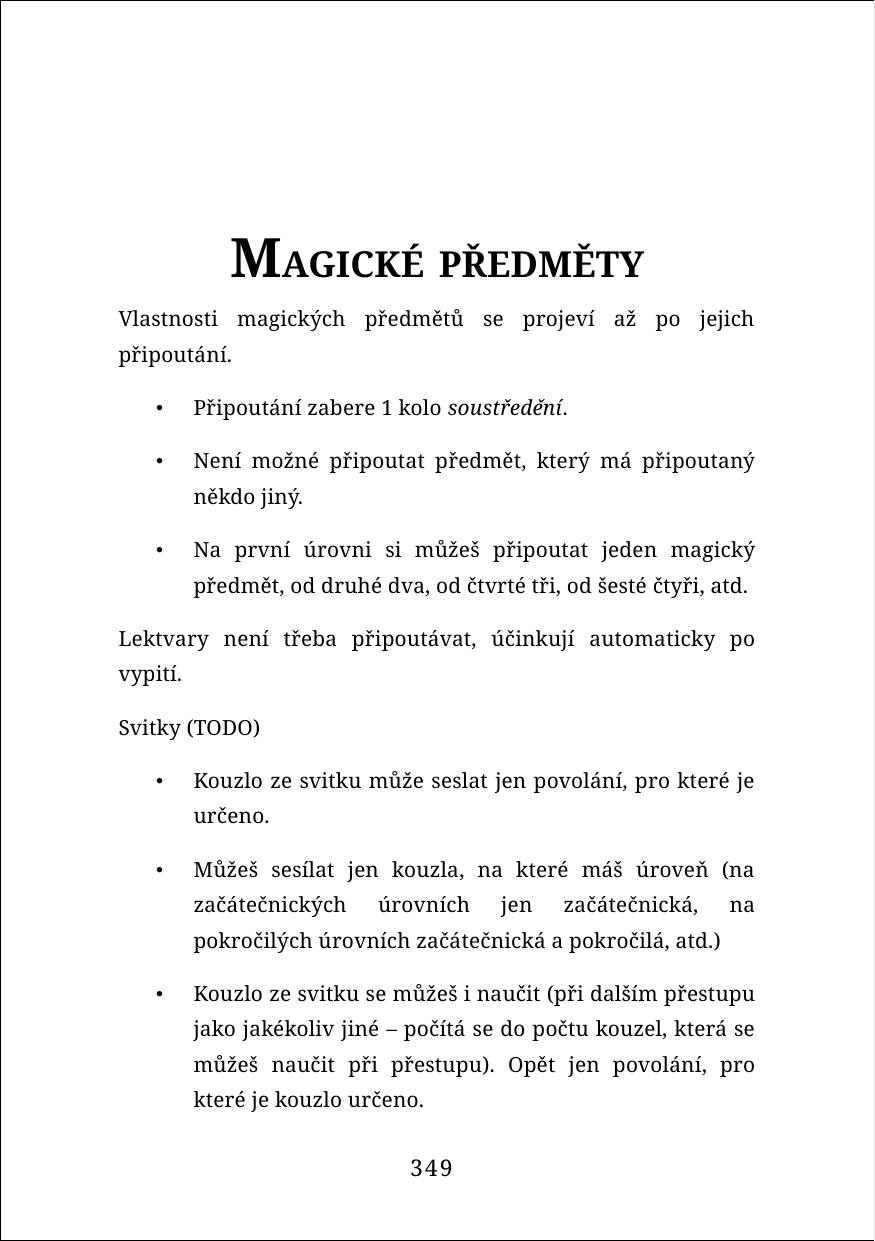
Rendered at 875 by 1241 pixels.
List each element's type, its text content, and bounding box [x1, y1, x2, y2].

text Lektvary není třeba připoutávat, účinkují automaticky po vypití. [118, 624, 756, 688]
list Není možné připoutat předmět, který má připoutaný někdo jiný. [156, 447, 756, 511]
list Kouzlo ze svitku se můžeš i naučit (při dalším přestupu jako jakékoliv jiné – počítá se do počtu kouzel, která se můžeš naučit při přestupu). Opět jen povolání, pro které je kouzlo určeno. [156, 979, 756, 1114]
list Připoutání zabere 1 kolo soustředění. [156, 393, 756, 422]
list Kouzlo ze svitku může seslat jen povolání, pro které je určeno. [156, 766, 756, 830]
list Můžeš sesílat jen kouzla, na které máš úroveň (na začátečnických úrovních jen začátečnická, na pokročilých úrovních začátečnická a pokročilá, atd.) [156, 855, 756, 954]
text Svitky (TODO) [118, 713, 756, 741]
subtitle Magické předměty [118, 219, 756, 293]
text Vlastnosti magických předmětů se projeví až po jejich připoutání. [118, 304, 756, 368]
list Na první úrovni si můžeš připoutat jeden magický předmět, od druhé dva, od čtvrté tři, od šesté čtyři, atd. [156, 535, 756, 599]
